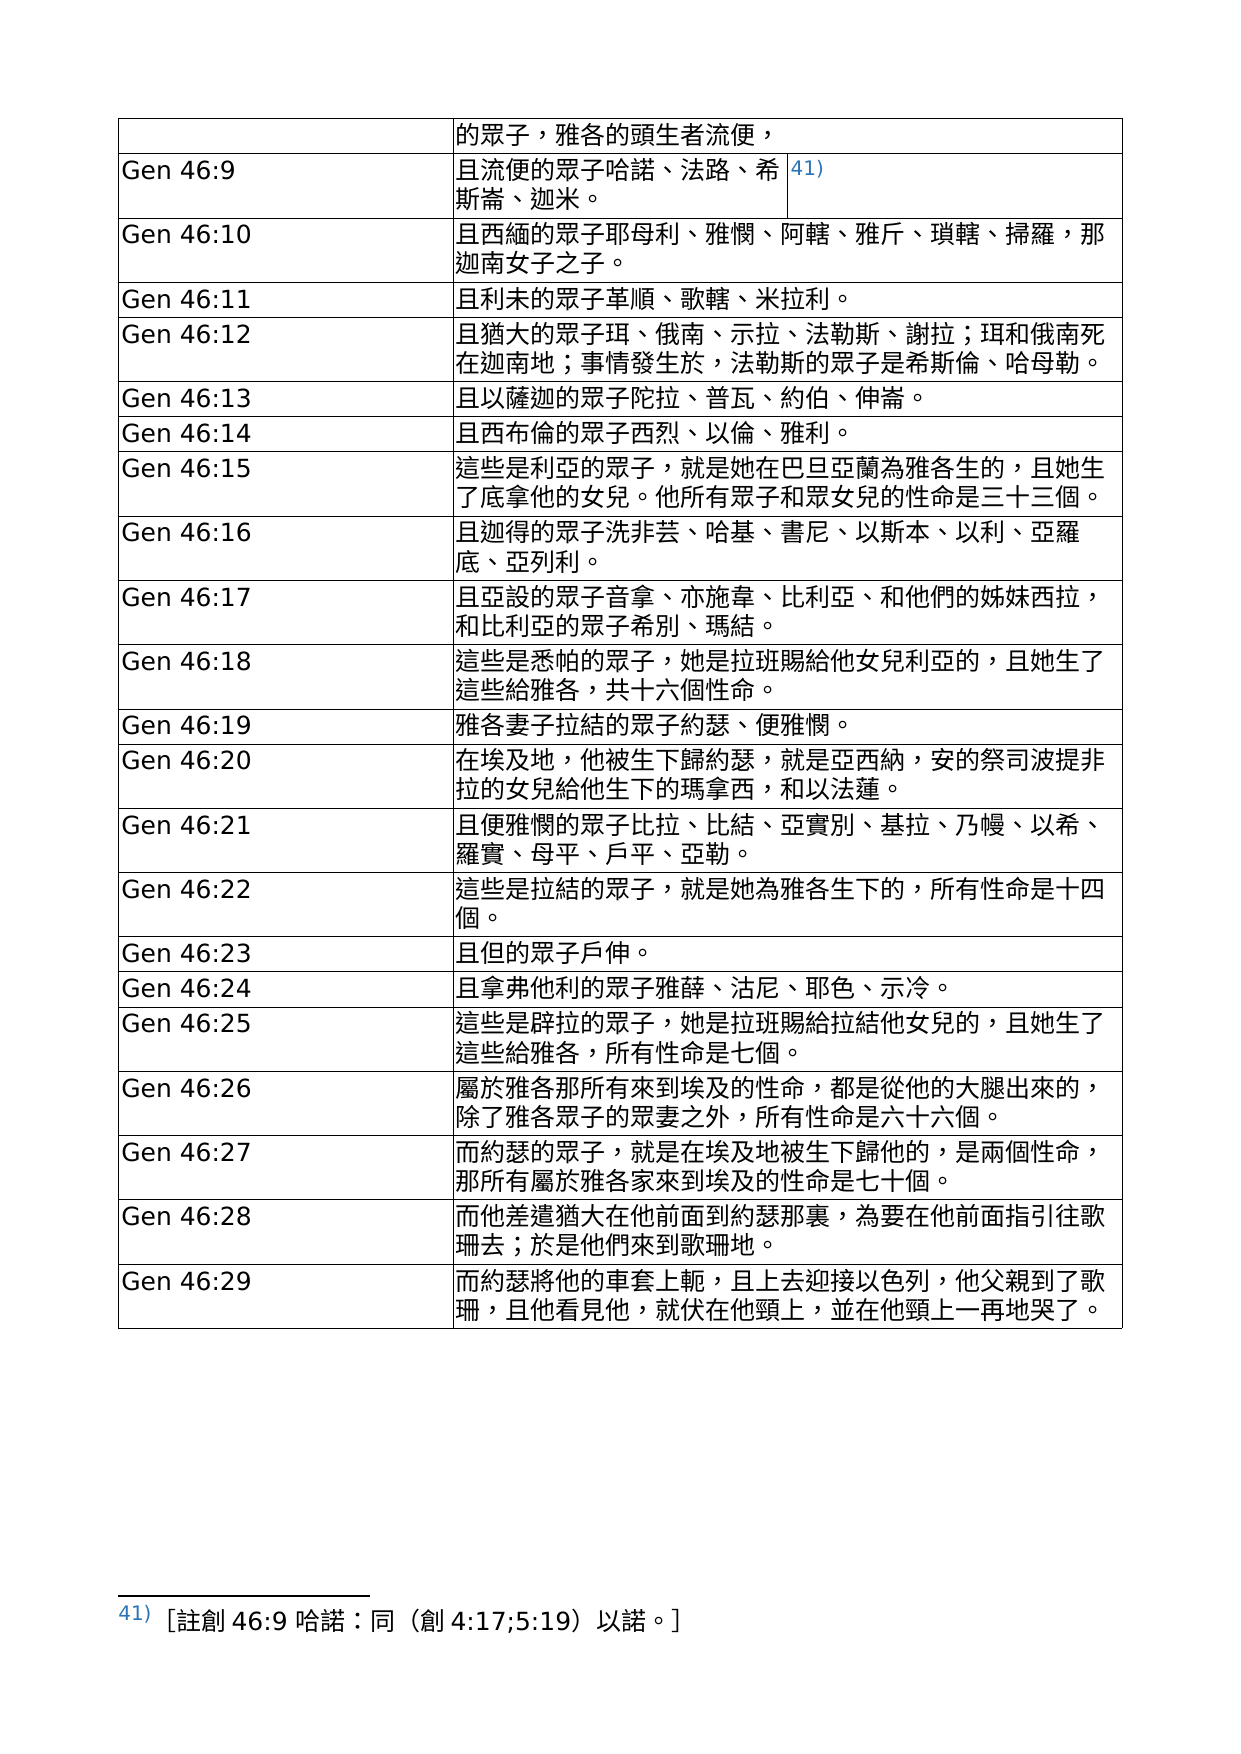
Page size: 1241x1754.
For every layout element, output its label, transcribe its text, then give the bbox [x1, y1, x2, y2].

table_cell 且拿弗他利的眾子雅薛、沽尼、耶色、示冷。 [454, 972, 1122, 1007]
table_cell Gen 46:13 [119, 382, 453, 416]
table_cell 這些是辟拉的眾子，她是拉班賜給拉結他女兒的，且她生了這些給雅各，所有性命是七個。 [454, 1008, 1122, 1071]
table_cell 且流便的眾子哈諾、法路、希斯崙、迦米。 [454, 154, 787, 217]
table_cell Gen 46:29 [119, 1265, 453, 1328]
table_cell Gen 46:16 [119, 517, 453, 580]
table_cell Gen 46:23 [119, 937, 453, 971]
table_cell Gen 46:17 [119, 581, 453, 644]
table_cell Gen 46:27 [119, 1136, 453, 1199]
table_cell 在埃及地，他被生下歸約瑟，就是亞西納，安的祭司波提非拉的女兒給他生下的瑪拿西，和以法蓮。 [454, 745, 1122, 808]
table_cell Gen 46:20 [119, 745, 453, 808]
table_cell Gen 46:26 [119, 1072, 453, 1135]
table_cell 且利未的眾子革順、歌轄、米拉利。 [454, 283, 1122, 317]
table_cell 這些是拉結的眾子，就是她為雅各生下的，所有性命是十四個。 [454, 873, 1122, 936]
table_cell 雅各妻子拉結的眾子約瑟、便雅憫。 [454, 710, 1122, 743]
table_cell Gen 46:10 [119, 219, 453, 282]
table_cell Gen 46:28 [119, 1200, 453, 1264]
table_cell 且便雅憫的眾子比拉、比結、亞實別、基拉、乃幔、以希、羅實、母平、戶平、亞勒。 [454, 809, 1122, 872]
table_cell Gen 46:18 [119, 645, 453, 708]
table_cell 這些是悉帕的眾子，她是拉班賜給他女兒利亞的，且她生了這些給雅各，共十六個性命。 [454, 645, 1122, 708]
table_cell 且以薩迦的眾子陀拉、普瓦、約伯、伸崙。 [454, 382, 1122, 416]
table_cell 屬於雅各那所有來到埃及的性命，都是從他的大腿出來的，除了雅各眾子的眾妻之外，所有性命是六十六個。 [454, 1072, 1122, 1135]
table_cell 而約瑟的眾子，就是在埃及地被生下歸他的，是兩個性命，那所有屬於雅各家來到埃及的性命是七十個。 [454, 1136, 1122, 1199]
table_cell Gen 46:15 [119, 452, 453, 516]
table_cell Gen 46:25 [119, 1008, 453, 1071]
table_cell Gen 46:11 [119, 283, 453, 317]
table_cell 且猶大的眾子珥、俄南、示拉、法勒斯、謝拉；珥和俄南死在迦南地；事情發生於，法勒斯的眾子是希斯倫、哈母勒。 [454, 318, 1122, 381]
table_cell 而他差遣猶大在他前面到約瑟那裏，為要在他前面指引往歌珊去；於是他們來到歌珊地。 [454, 1200, 1122, 1264]
table_cell 而約瑟將他的車套上軛，且上去迎接以色列，他父親到了歌珊，且他看見他，就伏在他頸上，並在他頸上一再地哭了。 [454, 1265, 1122, 1328]
table_cell 且迦得的眾子洗非芸、哈基、書尼、以斯本、以利、亞羅底、亞列利。 [454, 517, 1122, 580]
table_cell 且西緬的眾子耶母利、雅憫、阿轄、雅斤、瑣轄、掃羅，那迦南女子之子。 [454, 219, 1122, 282]
table_cell [788, 154, 1122, 217]
table_cell 且亞設的眾子音拿、亦施韋、比利亞、和他們的姊妹西拉，和比利亞的眾子希別、瑪結。 [454, 581, 1122, 644]
table_cell Gen 46:19 [119, 710, 453, 743]
table_cell Gen 46:21 [119, 809, 453, 872]
table_cell Gen 46:14 [119, 417, 453, 451]
table_cell Gen 46:22 [119, 873, 453, 936]
table_cell 這些是利亞的眾子，就是她在巴旦亞蘭為雅各生的，且她生了底拿他的女兒。他所有眾子和眾女兒的性命是三十三個。 [454, 452, 1122, 516]
table_cell 且西布倫的眾子西烈、以倫、雅利。 [454, 417, 1122, 451]
table_cell 的眾子，雅各的頭生者流便， [454, 119, 1122, 153]
table_cell Gen 46:9 [119, 154, 453, 217]
table_cell Gen 46:24 [119, 972, 453, 1007]
table_cell 且但的眾子戶伸。 [454, 937, 1122, 971]
table_cell [119, 119, 453, 153]
table_cell Gen 46:12 [119, 318, 453, 381]
